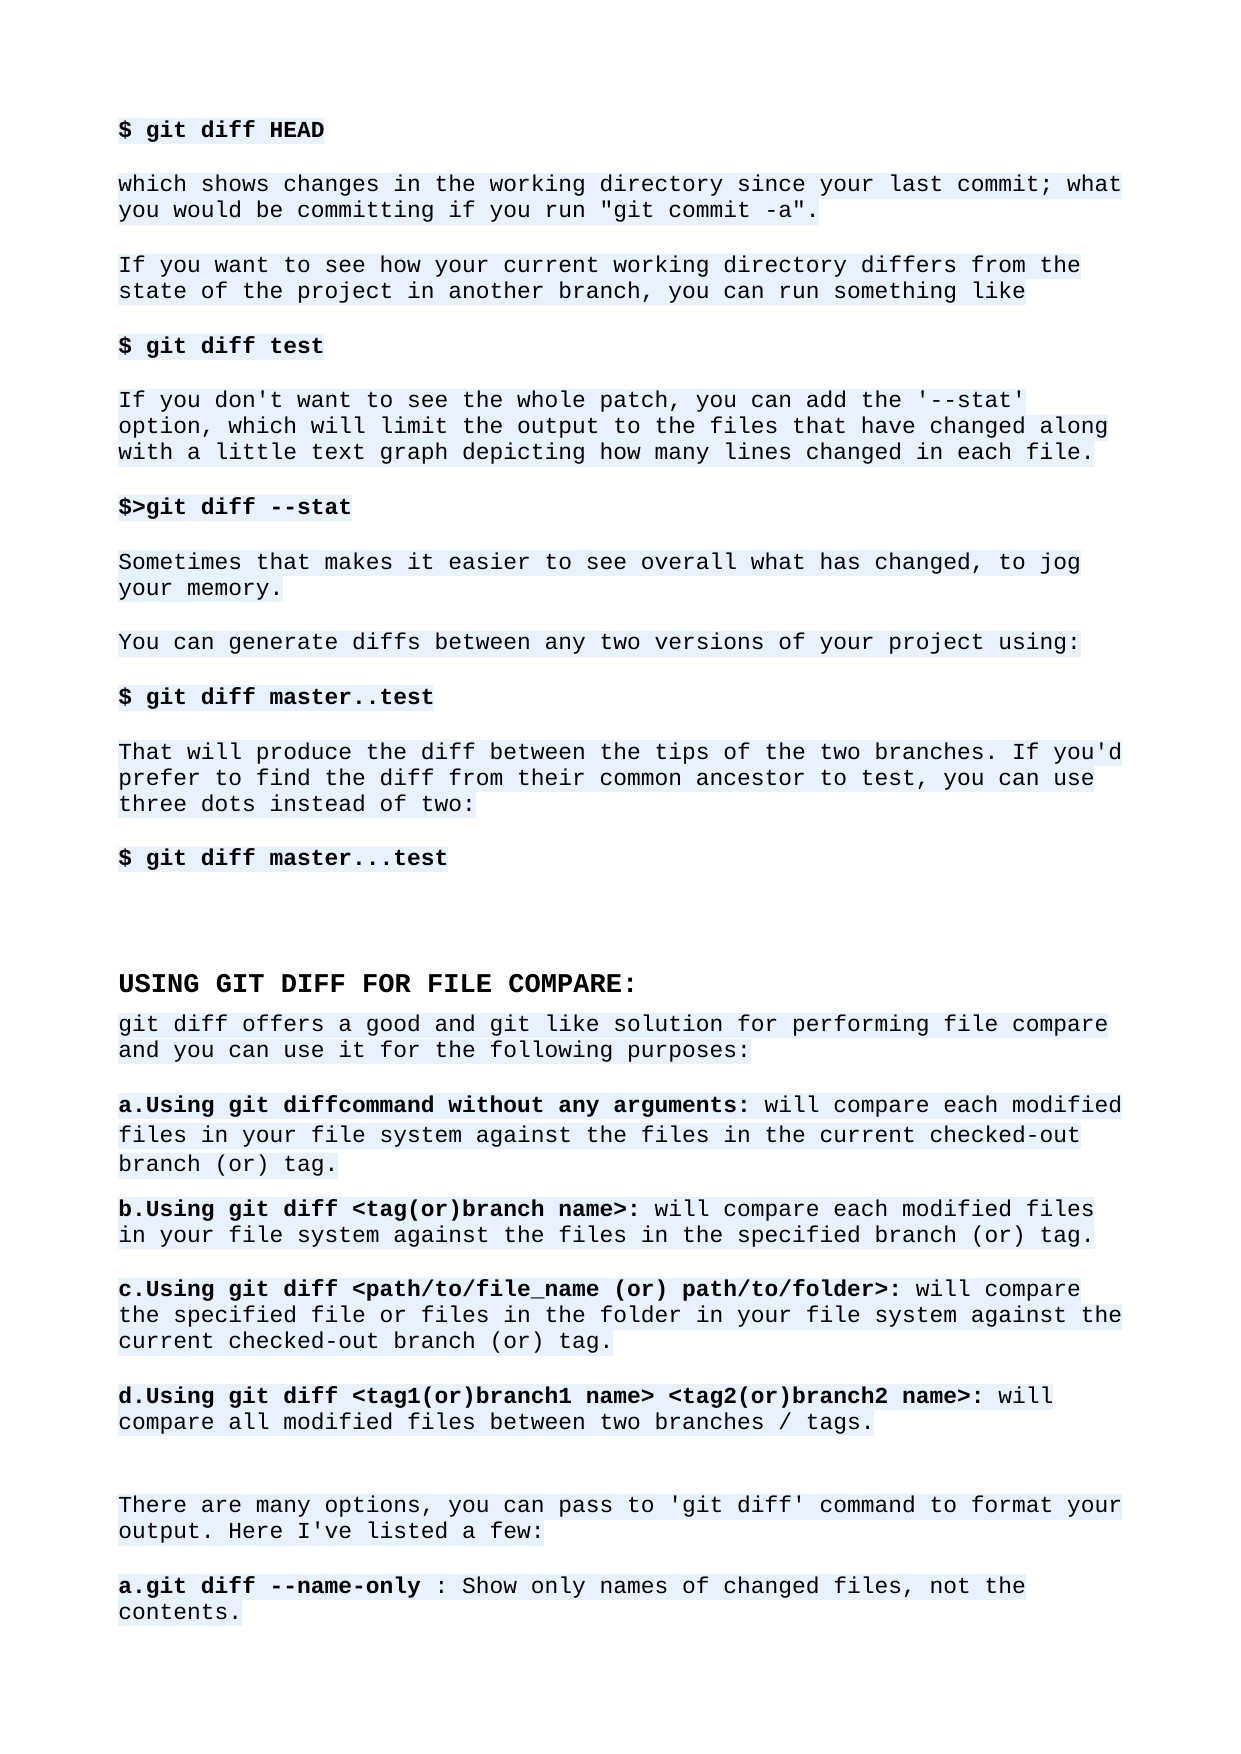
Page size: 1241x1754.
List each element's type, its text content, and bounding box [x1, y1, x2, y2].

text $ git diff master..test [118, 685, 1122, 711]
text $ git diff HEAD [118, 118, 1122, 144]
text Sometimes that makes it easier to see overall what has changed, to jog your memory. [118, 550, 1122, 602]
text b.Using git diff <tag(or)branch name>: will compare each modified files in your file system against the files in the specified branch (or) tag. [118, 1197, 1122, 1249]
text That will produce the diff between the tips of the two branches. If you'd prefer to find the diff from their common ancestor to test, you can use three dots instead of two: [118, 740, 1122, 818]
text If you want to see how your current working directory differs from the state of the project in another branch, you can run something like [118, 253, 1122, 305]
text You can generate diffs between any two versions of your project using: [118, 631, 1122, 657]
text a.Using git diffcommand without any arguments: will compare each modified files in your file system against the files in the current checked-out branch (or) tag. [118, 1093, 1122, 1179]
text a.git diff --name-only : Show only names of changed files, not the contents. [118, 1574, 1122, 1626]
text c.Using git diff <path/to/file_name (or) path/to/folder>: will compare the specified file or files in the folder in your file system against the current checked-out branch (or) tag. [118, 1278, 1122, 1356]
text $ git diff master...test [118, 847, 1122, 872]
text d.Using git diff <tag1(or)branch1 name> <tag2(or)branch2 name>: will compare all modified files between two branches / tags. [118, 1384, 1122, 1436]
text $ git diff test [118, 334, 1122, 360]
text $>git diff --stat [118, 495, 1122, 521]
text If you don't want to see the whole patch, you can add the '--stat' option, which will limit the output to the files that have changed along with a little text graph depicting how many lines changed in each file. [118, 389, 1122, 467]
text which shows changes in the working directory since your last commit; what you would be committing if you run "git commit -a". [118, 173, 1122, 225]
text There are many options, you can pass to 'git diff' command to format your output. Here I've listed a few: [118, 1494, 1122, 1546]
text git diff offers a good and git like solution for performing file compare and you can use it for the following purposes: [118, 1013, 1122, 1064]
subtitle USING GIT DIFF FOR FILE COMPARE: [118, 969, 1122, 1000]
